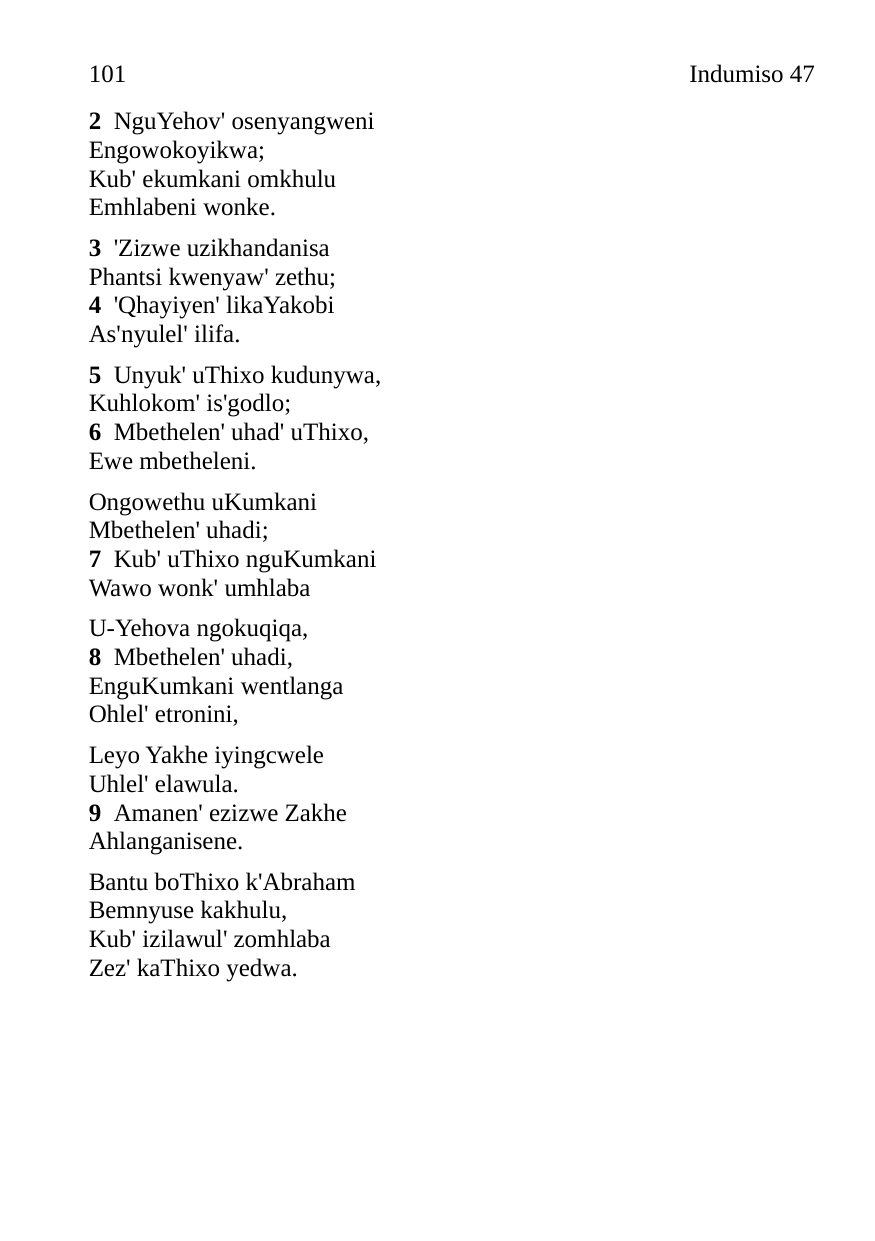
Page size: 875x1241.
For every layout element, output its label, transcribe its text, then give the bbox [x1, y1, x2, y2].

text Bemnyuse kakhulu, [88, 896, 815, 924]
text Kub' izilawul' zomhlaba [88, 924, 815, 953]
text Zez' kaThixo yedwa. [88, 953, 815, 982]
text Kub' ekumkani omkhulu [88, 164, 815, 192]
text Kuhlokom' is'godlo; [88, 388, 815, 417]
text Bantu boThixo k'Abraham [88, 867, 815, 896]
text 7 Kub' uThixo nguKumkani [88, 544, 815, 573]
text Engowokoyikwa; [88, 135, 815, 164]
text 5 Unyuk' uThixo kudunywa, [88, 360, 815, 388]
text Phantsi kwenyaw' zethu; [88, 262, 815, 291]
text Uhlel' elawula. [88, 769, 815, 798]
text 2 NguYehov' osenyangweni [88, 106, 815, 135]
text Ongowethu uKumkani [88, 487, 815, 515]
text As'nyulel' ilifa. [88, 319, 815, 348]
text Ahlanganisene. [88, 826, 815, 855]
text 4 'Qhayiyen' likaYakobi [88, 291, 815, 319]
text Ewe mbetheleni. [88, 446, 815, 475]
text 3 'Zizwe uzikhandanisa [88, 233, 815, 262]
text Mbethelen' uhadi; [88, 515, 815, 544]
text Ohlel' etronini, [88, 699, 815, 728]
text Wawo wonk' umhlaba [88, 573, 815, 602]
text Emhlabeni wonke. [88, 192, 815, 221]
text U-Yehova ngokuqiqa, [88, 613, 815, 642]
text 8 Mbethelen' uhadi, [88, 642, 815, 671]
text EnguKumkani wentlanga [88, 671, 815, 699]
text 9 Amanen' ezizwe Zakhe [88, 798, 815, 826]
text 6 Mbethelen' uhad' uThixo, [88, 417, 815, 446]
text Leyo Yakhe iyingcwele [88, 740, 815, 769]
